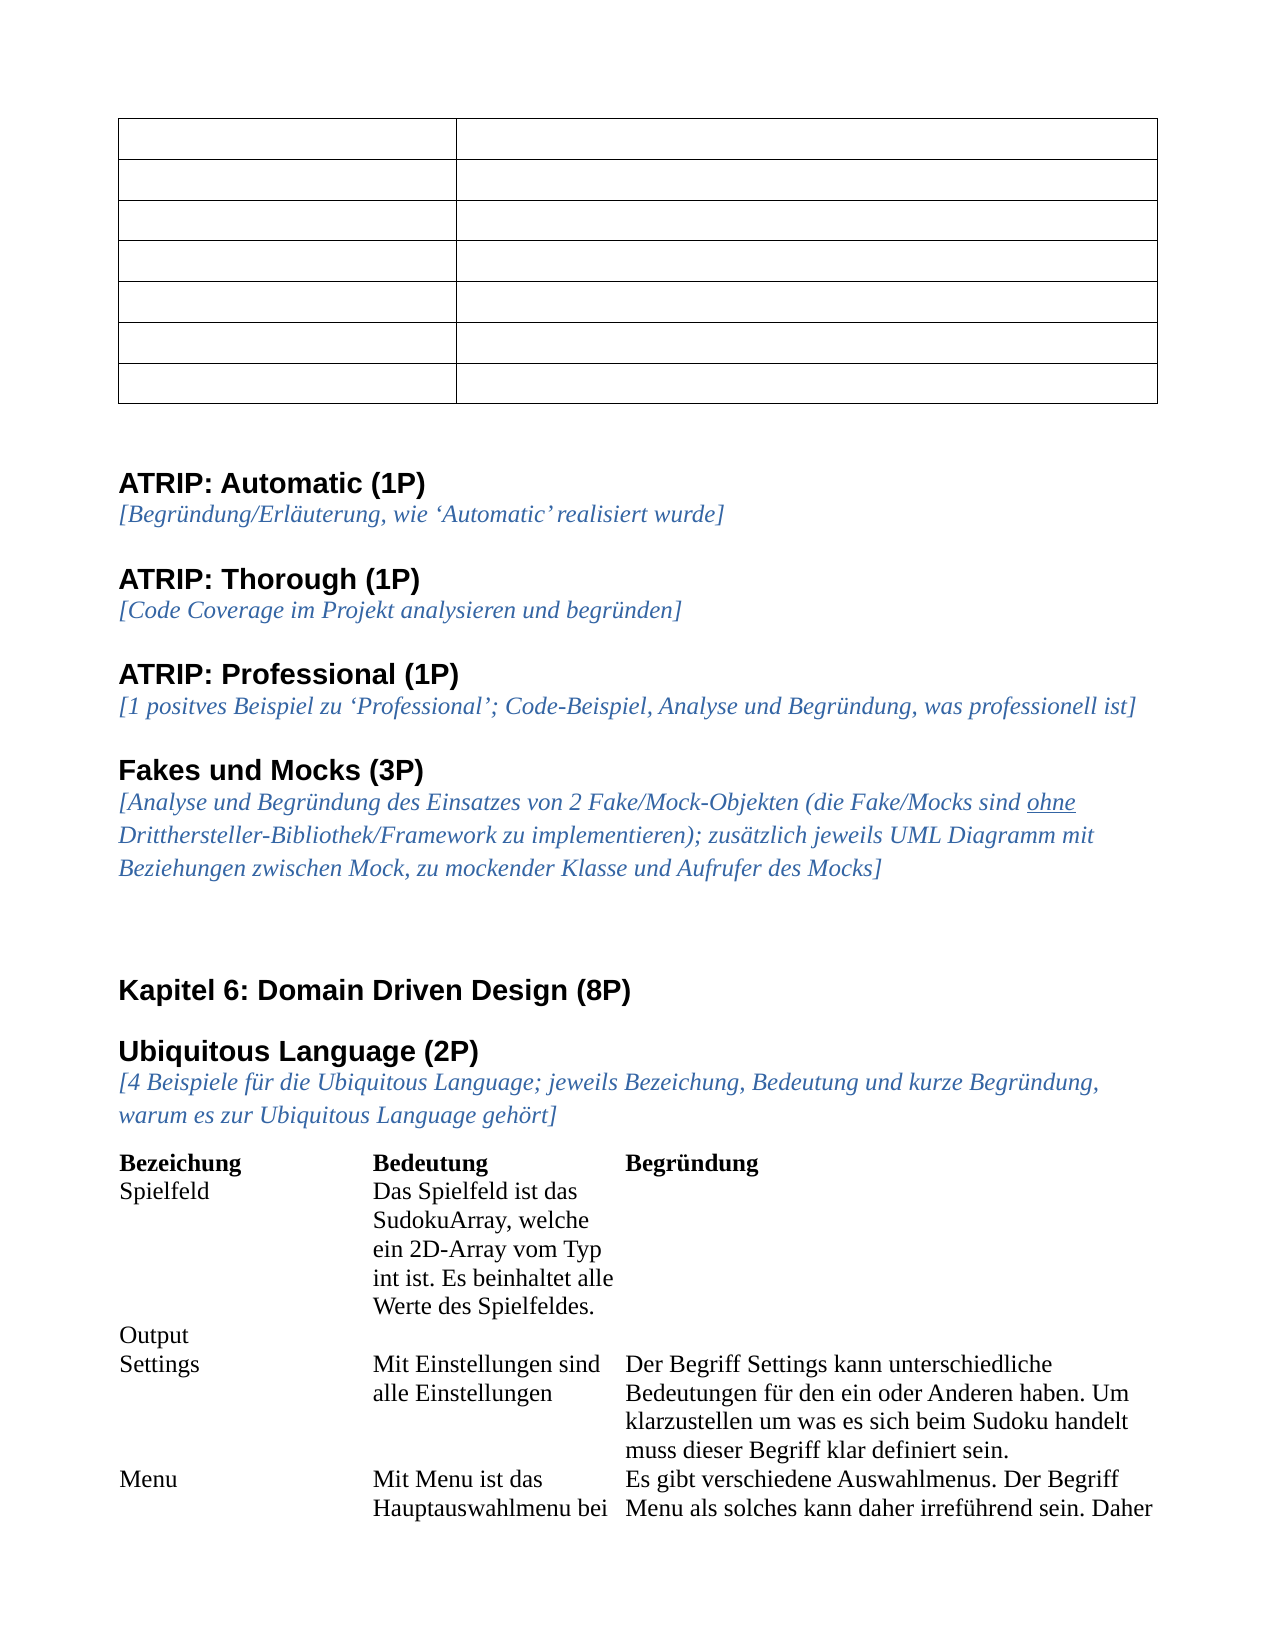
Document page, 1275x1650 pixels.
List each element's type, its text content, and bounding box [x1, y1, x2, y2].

table_cell [119, 201, 456, 240]
table_cell [119, 364, 456, 403]
text [Begründung/Erläuterung, wie ‘Automatic’ realisiert wurde] [118, 499, 1157, 528]
subtitle ATRIP: Professional (1P) [118, 657, 1157, 691]
table_cell Spielfeld [118, 1176, 372, 1320]
table_cell Es gibt verschiedene Auswahlmenus. Der Begriff Menu als solches kann daher irreführend sein. Daher [624, 1464, 1157, 1521]
table_cell Output [118, 1320, 372, 1349]
table_cell Der Begriff Settings kann unterschiedliche Bedeutungen für den ein oder Anderen haben. Um klarzustellen um was es sich beim Sudoku handelt muss dieser Begriff klar definiert sein. [624, 1349, 1157, 1464]
table_cell [119, 160, 456, 199]
table_cell [624, 1320, 1157, 1349]
text [4 Beispiele für die Ubiquitous Language; jeweils Bezeichung, Bedeutung und kurze Begründung, warum es zur Ubiquitous Language gehört] [118, 1067, 1157, 1129]
text [Code Coverage im Projekt analysieren und begründen] [118, 595, 1157, 624]
table_cell [457, 282, 1157, 322]
table_cell [457, 160, 1157, 199]
table_header Bezeichung [118, 1148, 372, 1176]
table_cell Menu [118, 1464, 372, 1521]
table_cell [119, 282, 456, 322]
table_cell [457, 323, 1157, 362]
subtitle ATRIP: Automatic (1P) [118, 466, 1157, 499]
table_cell [457, 364, 1157, 403]
table_cell Das Spielfeld ist das SudokuArray, welche ein 2D-Array vom Typ int ist. Es beinhaltet alle Werte des Spielfeldes. [372, 1176, 624, 1320]
table_cell [457, 241, 1157, 281]
subtitle Kapitel 6: Domain Driven Design (8P) [118, 973, 1157, 1006]
table_cell [457, 119, 1157, 159]
subtitle ATRIP: Thorough (1P) [118, 562, 1157, 595]
table_cell Mit Menu ist das Hauptauswahlmenu bei [372, 1464, 624, 1521]
table_cell Settings [118, 1349, 372, 1464]
table_cell [119, 241, 456, 281]
text [1 positves Beispiel zu ‘Professional’; Code-Beispiel, Analyse und Begründung, was professionell ist] [118, 691, 1157, 720]
table_cell Mit Einstellungen sind alle Einstellungen [372, 1349, 624, 1464]
text [Analyse und Begründung des Einsatzes von 2 Fake/Mock-Objekten (die Fake/Mocks sind ohne Dritthersteller-Bibliothek/Framework zu implementieren); zusätzlich jeweils UML Diagramm mit Beziehungen zwischen Mock, zu mockender Klasse und Aufrufer des Mocks] [118, 787, 1157, 881]
table_cell [457, 201, 1157, 240]
table_cell [119, 119, 456, 159]
table_header Begründung [624, 1148, 1157, 1176]
table_header Bedeutung [372, 1148, 624, 1176]
table_cell [624, 1176, 1157, 1320]
subtitle Fakes und Mocks (3P) [118, 753, 1157, 787]
table_cell [119, 323, 456, 362]
subtitle Ubiquitous Language (2P) [118, 1033, 1157, 1067]
table_cell [372, 1320, 624, 1349]
